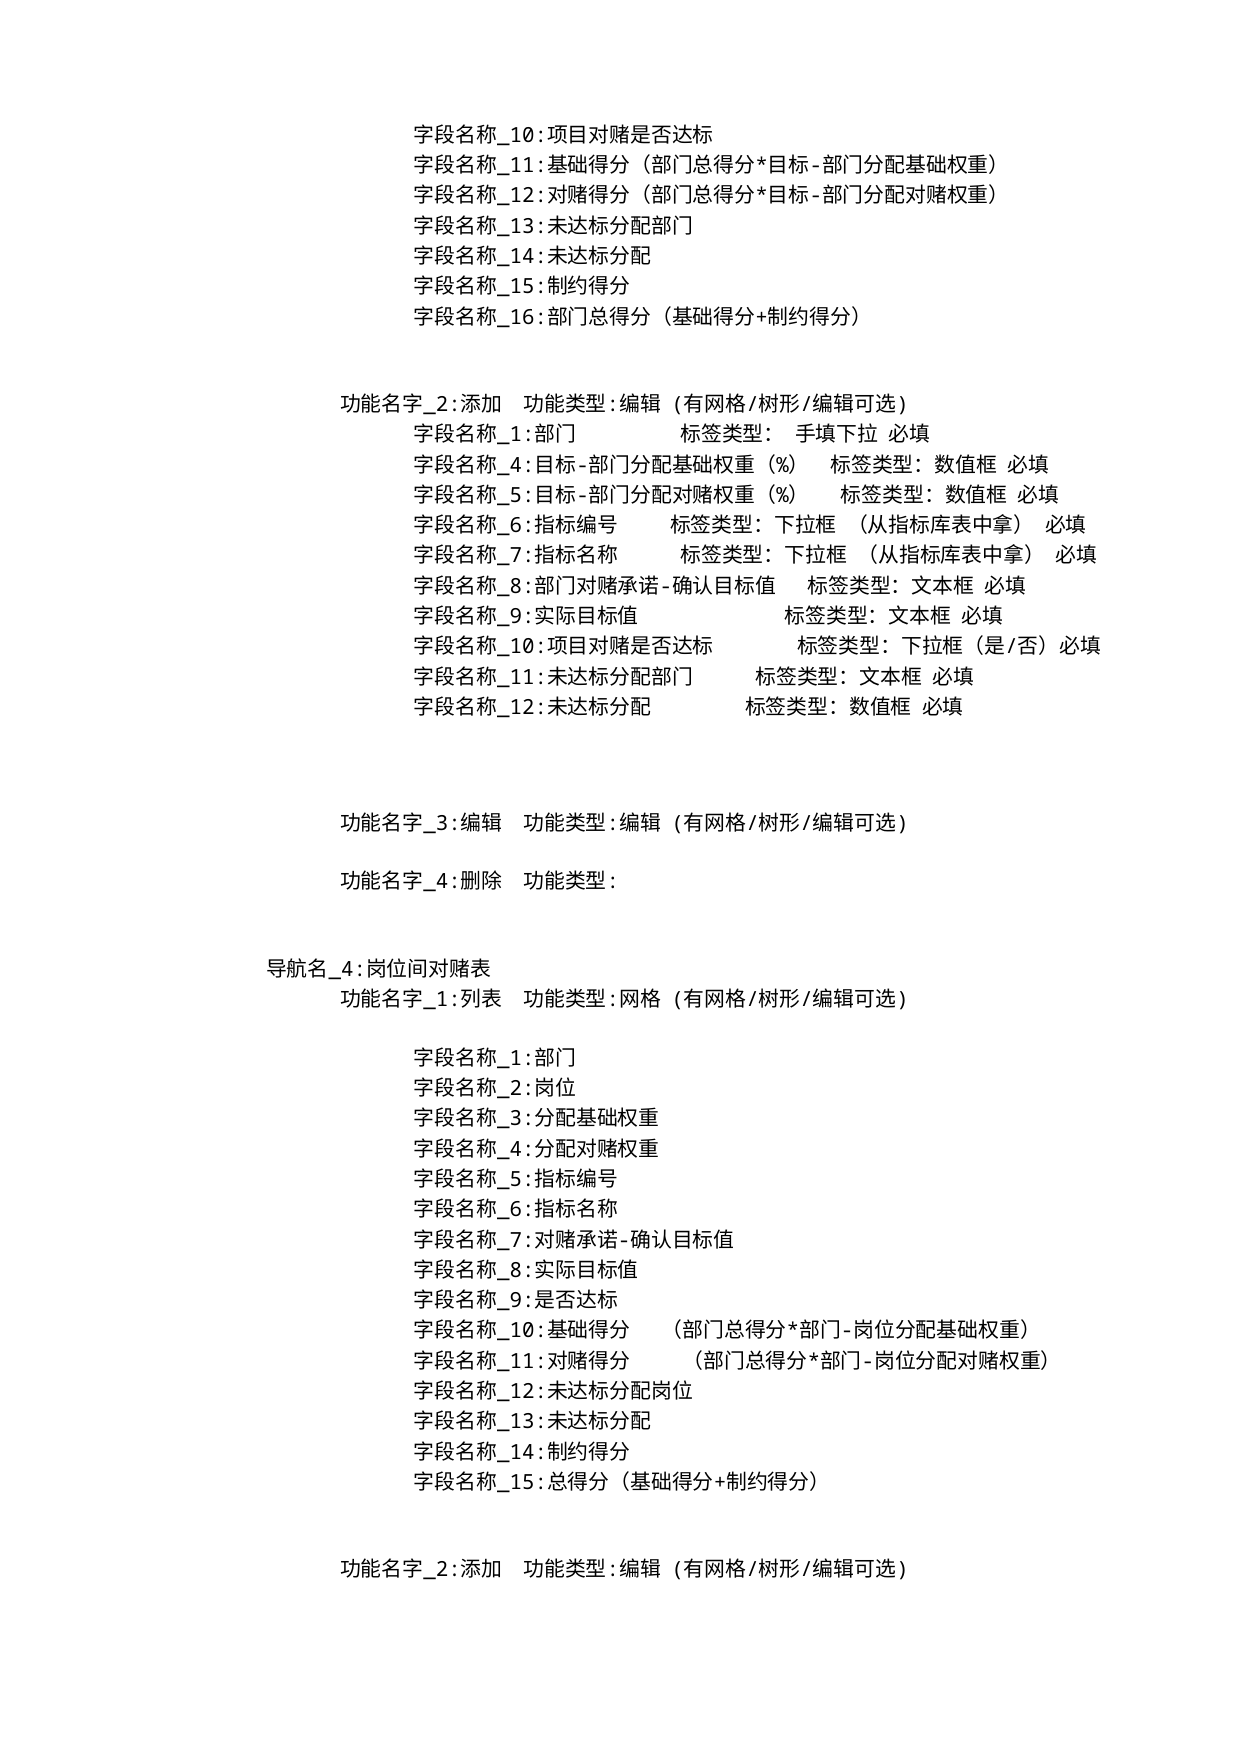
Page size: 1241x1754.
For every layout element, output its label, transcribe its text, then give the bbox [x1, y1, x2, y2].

text 字段名称_11:对赌得分 （部门总得分*部门-岗位分配对赌权重） [118, 1344, 1122, 1374]
text 字段名称_3:分配基础权重 [118, 1102, 1122, 1132]
text 字段名称_1:部门 标签类型： 手填下拉 必填 [118, 417, 1122, 448]
text 字段名称_11:未达标分配部门 标签类型：文本框 必填 [118, 660, 1122, 690]
text 字段名称_10:项目对赌是否达标 [118, 118, 1122, 148]
text 功能名字_3:编辑 功能类型:编辑 (有网格/树形/编辑可选) [118, 806, 1122, 836]
text 字段名称_13:未达标分配 [118, 1405, 1122, 1435]
text 字段名称_1:部门 [118, 1041, 1122, 1071]
text 字段名称_15:总得分（基础得分+制约得分） [118, 1465, 1122, 1496]
text 字段名称_14:未达标分配 [118, 239, 1122, 270]
text 导航名_4:岗位间对赌表 [118, 952, 1122, 982]
text 字段名称_12:未达标分配岗位 [118, 1374, 1122, 1405]
text 字段名称_10:项目对赌是否达标 标签类型：下拉框（是/否）必填 [118, 630, 1122, 660]
text 字段名称_14:制约得分 [118, 1435, 1122, 1465]
text 字段名称_11:基础得分（部门总得分*目标-部门分配基础权重） [118, 148, 1122, 179]
text 字段名称_15:制约得分 [118, 270, 1122, 300]
text 字段名称_9:实际目标值 标签类型：文本框 必填 [118, 599, 1122, 630]
text 字段名称_10:基础得分 （部门总得分*部门-岗位分配基础权重） [118, 1314, 1122, 1344]
text 功能名字_1:列表 功能类型:网格 (有网格/树形/编辑可选) [118, 982, 1122, 1012]
text 字段名称_4:目标-部门分配基础权重（%） 标签类型：数值框 必填 [118, 448, 1122, 478]
text 字段名称_9:是否达标 [118, 1283, 1122, 1314]
text 功能名字_2:添加 功能类型:编辑 (有网格/树形/编辑可选) [118, 1552, 1122, 1583]
text 字段名称_8:实际目标值 [118, 1253, 1122, 1283]
text 字段名称_12:未达标分配 标签类型：数值框 必填 [118, 690, 1122, 721]
text 字段名称_2:岗位 [118, 1071, 1122, 1102]
text 字段名称_13:未达标分配部门 [118, 209, 1122, 239]
text 字段名称_7:对赌承诺-确认目标值 [118, 1223, 1122, 1253]
text 字段名称_5:目标-部门分配对赌权重（%） 标签类型：数值框 必填 [118, 478, 1122, 508]
text 字段名称_5:指标编号 [118, 1162, 1122, 1192]
text 字段名称_6:指标编号 标签类型：下拉框 （从指标库表中拿） 必填 [118, 508, 1122, 539]
text 字段名称_8:部门对赌承诺-确认目标值 标签类型：文本框 必填 [118, 569, 1122, 599]
text 功能名字_2:添加 功能类型:编辑 (有网格/树形/编辑可选) [118, 387, 1122, 417]
text 字段名称_6:指标名称 [118, 1192, 1122, 1223]
text 字段名称_7:指标名称 标签类型：下拉框 （从指标库表中拿） 必填 [118, 539, 1122, 569]
text 字段名称_4:分配对赌权重 [118, 1132, 1122, 1162]
text 功能名字_4:删除 功能类型: [118, 865, 1122, 895]
text 字段名称_16:部门总得分（基础得分+制约得分） [118, 300, 1122, 330]
text 字段名称_12:对赌得分（部门总得分*目标-部门分配对赌权重） [118, 179, 1122, 209]
